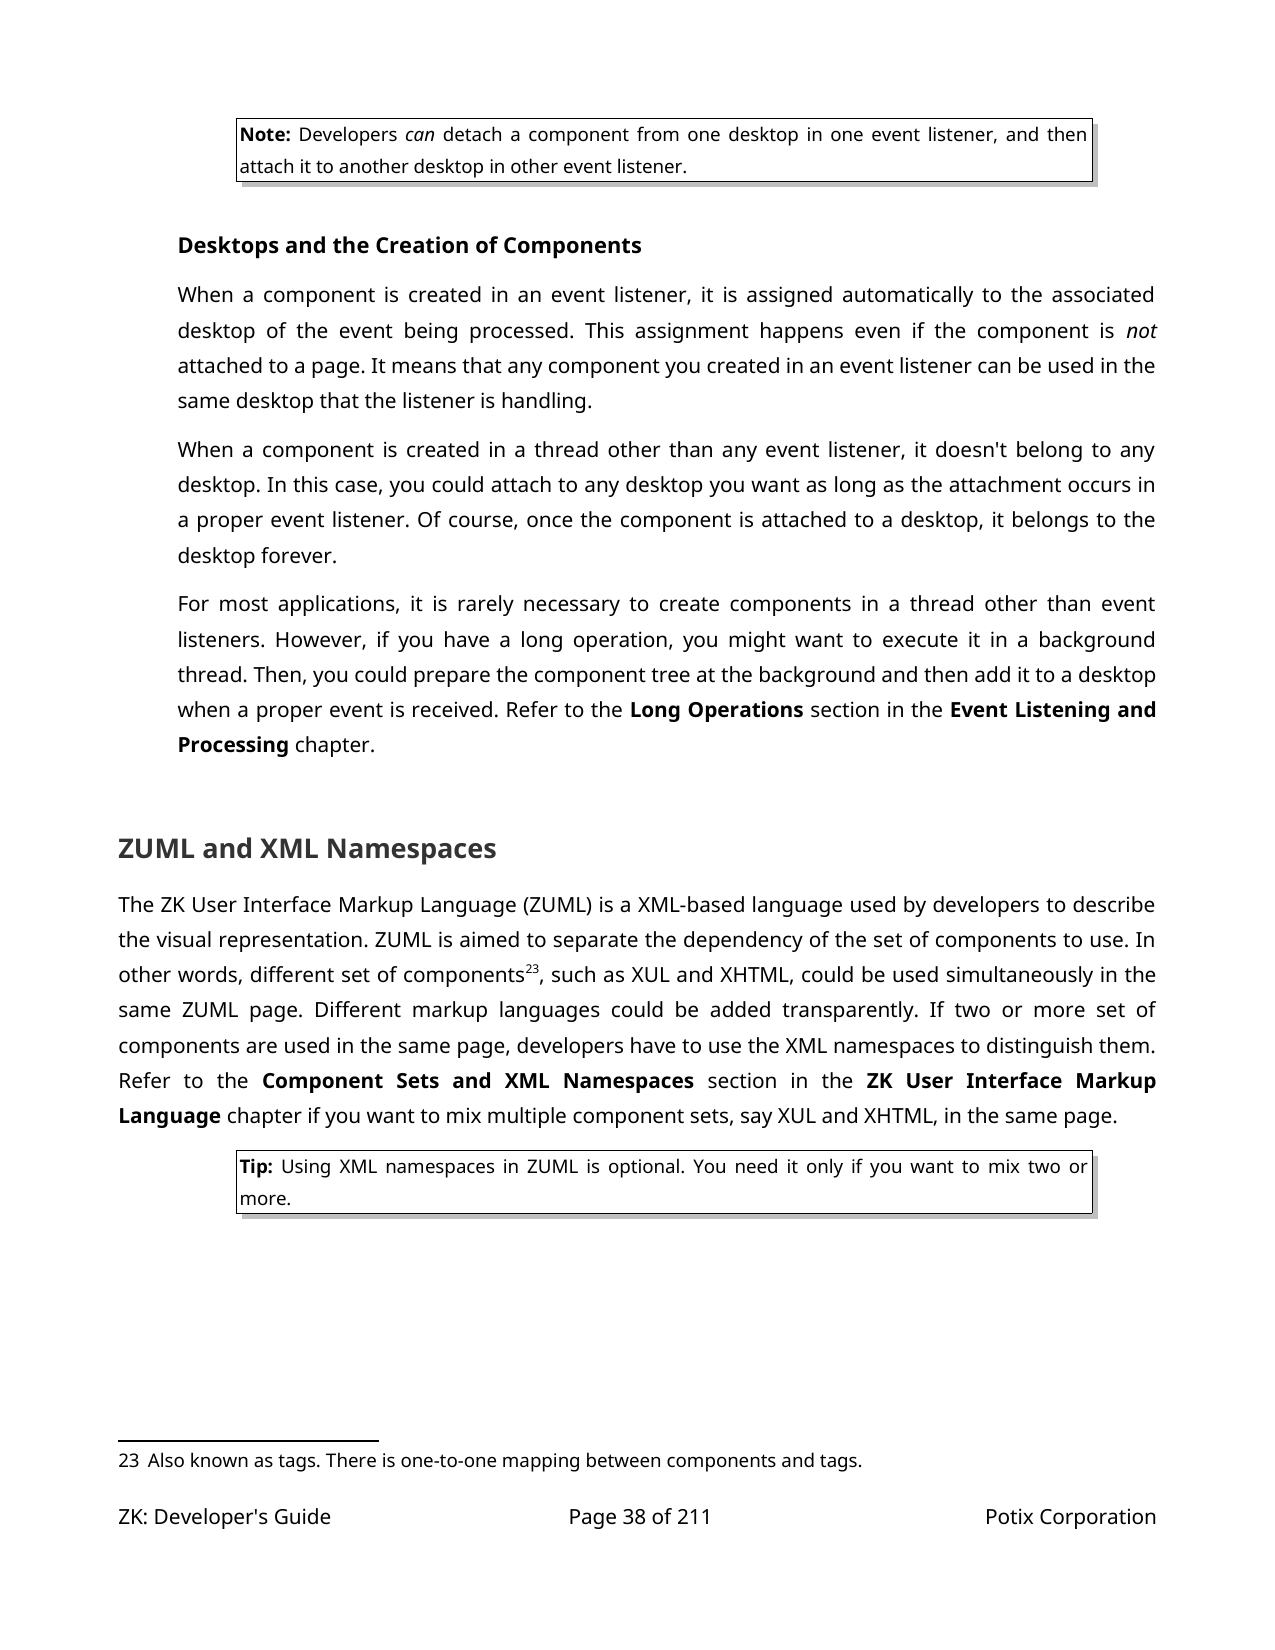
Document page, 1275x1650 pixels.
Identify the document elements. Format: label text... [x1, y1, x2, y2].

subtitle ZUML and XML Namespaces [118, 829, 1157, 866]
subtitle Desktops and the Creation of Components [177, 230, 1157, 260]
text Also known as tags. There is one-to-one mapping between components and tags. [118, 1447, 1157, 1473]
text For most applications, it is rarely necessary to create components in a thread other than event listeners. However, if you have a long operation, you might want to execute it in a background thread. Then, you could prepare the component tree at the background and then add it to a desktop when a proper event is received. Refer to the Long Operations section in the Event Listening and Processing chapter. [177, 589, 1157, 759]
text The ZK User Interface Markup Language (ZUML) is a XML-based language used by developers to describe the visual representation. ZUML is aimed to separate the dependency of the set of components to use. In other words, different set of components, such as XUL and XHTML, could be used simultaneously in the same ZUML page. Different markup languages could be added transparently. If two or more set of components are used in the same page, developers have to use the XML namespaces to distinguish them. Refer to the Component Sets and XML Namespaces section in the ZK User Interface Markup Language chapter if you want to mix multiple component sets, say XUL and XHTML, in the same page. [118, 890, 1157, 1129]
text Note: Developers can detach a component from one desktop in one event listener, and then attach it to another desktop in other event listener. [237, 119, 1092, 181]
text When a component is created in a thread other than any event listener, it doesn't belong to any desktop. In this case, you could attach to any desktop you want as long as the attachment occurs in a proper event listener. Of course, once the component is attached to a desktop, it belongs to the desktop forever. [177, 435, 1157, 569]
text When a component is created in an event listener, it is assigned automatically to the associated desktop of the event being processed. This assignment happens even if the component is not attached to a page. It means that any component you created in an event listener can be used in the same desktop that the listener is handling. [177, 281, 1157, 414]
text Tip: Using XML namespaces in ZUML is optional. You need it only if you want to mix two or more. [237, 1151, 1092, 1213]
